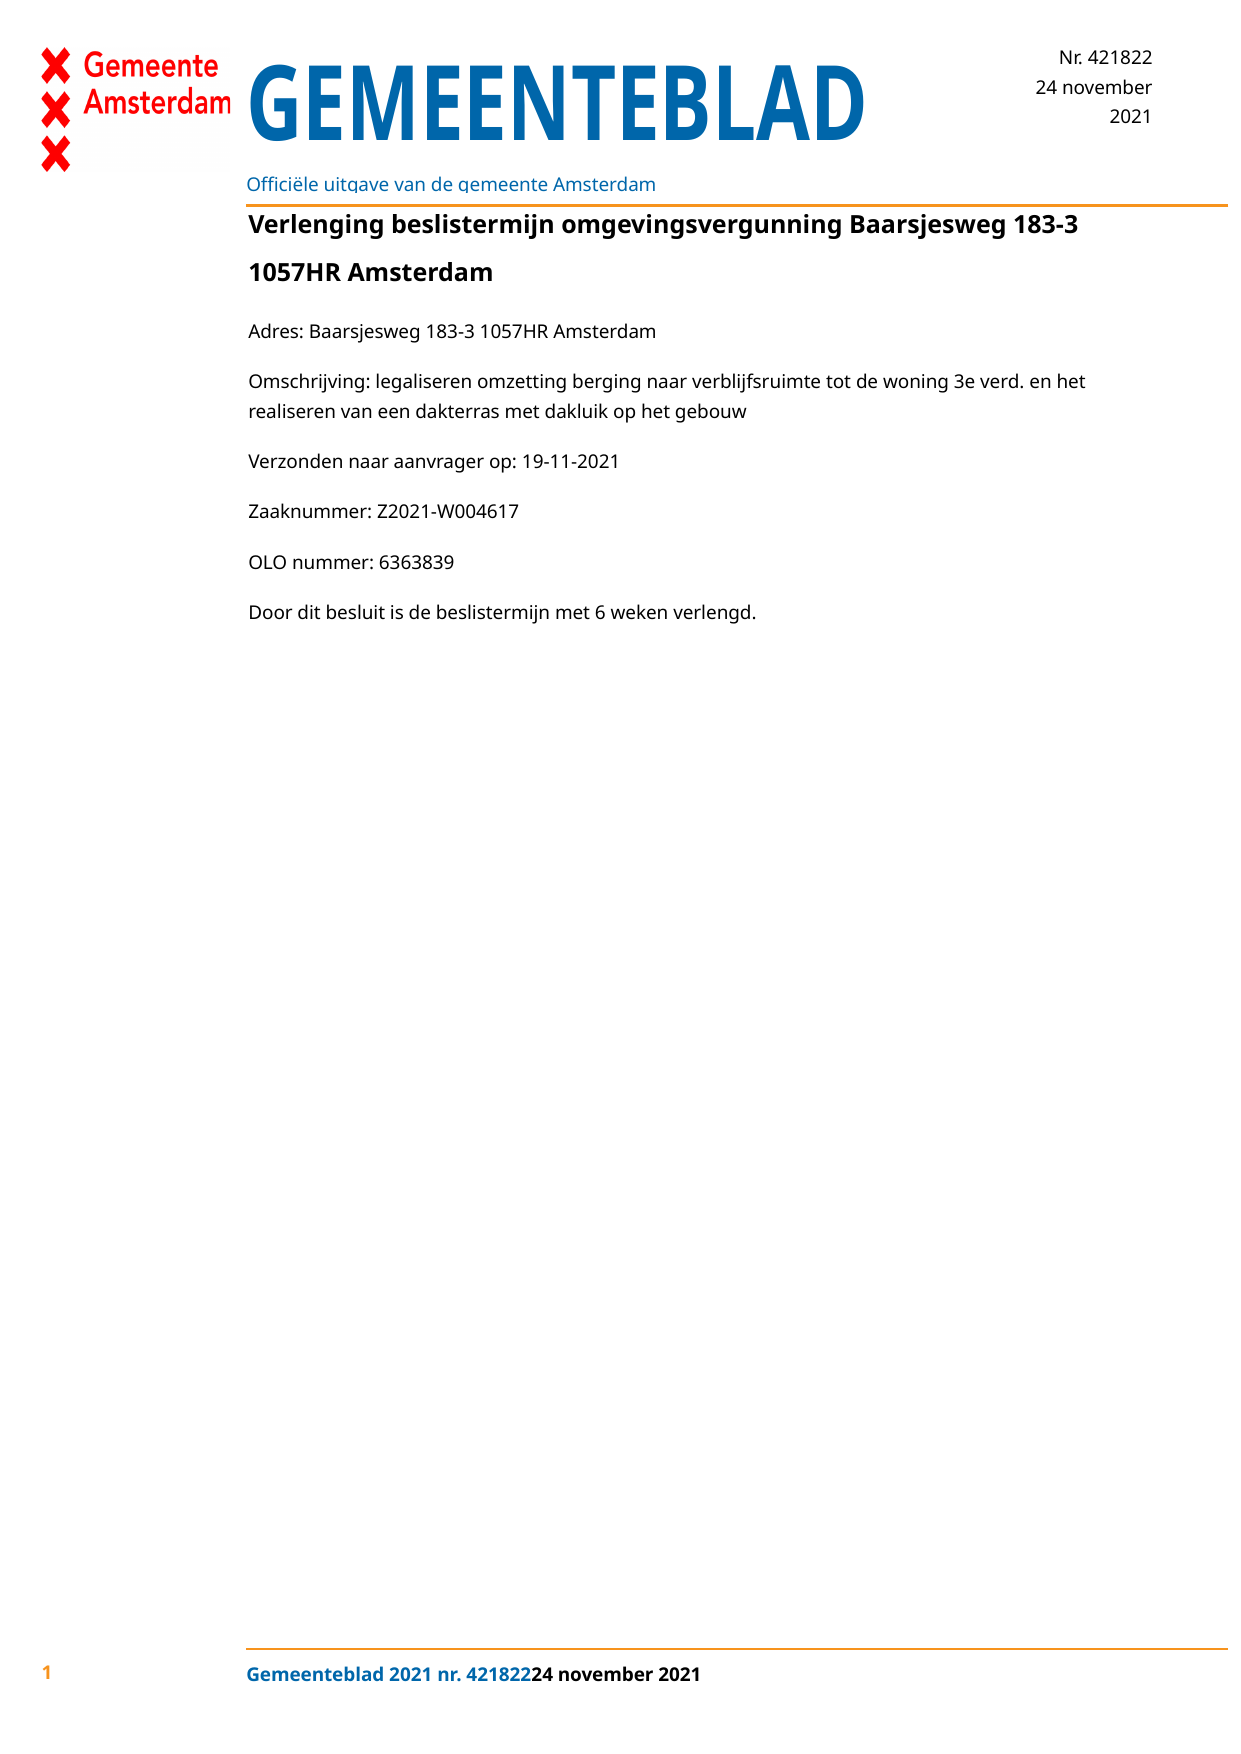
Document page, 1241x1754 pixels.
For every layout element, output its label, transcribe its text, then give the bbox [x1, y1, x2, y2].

text Omschrijving: legaliseren omzetting berging naar verblijfsruimte tot de woning 3e verd. en het realiseren van een dakterras met dakluik op het gebouw [248, 368, 1152, 424]
text Adres: Baarsjesweg 183-3 1057HR Amsterdam [248, 318, 1152, 344]
text Zaaknummer: Z2021-W004617 [248, 499, 1152, 524]
text Verlenging beslistermijn omgevingsvergunning Baarsjesweg 183-3 1057HR Amsterdam [248, 207, 1152, 288]
picture [41, 47, 231, 172]
text OLO nummer: 6363839 [248, 549, 1152, 575]
text Verzonden naar aanvrager op: 19-11-2021 [248, 448, 1152, 474]
text Door dit besluit is de beslistermijn met 6 weken verlengd. [248, 599, 1152, 625]
